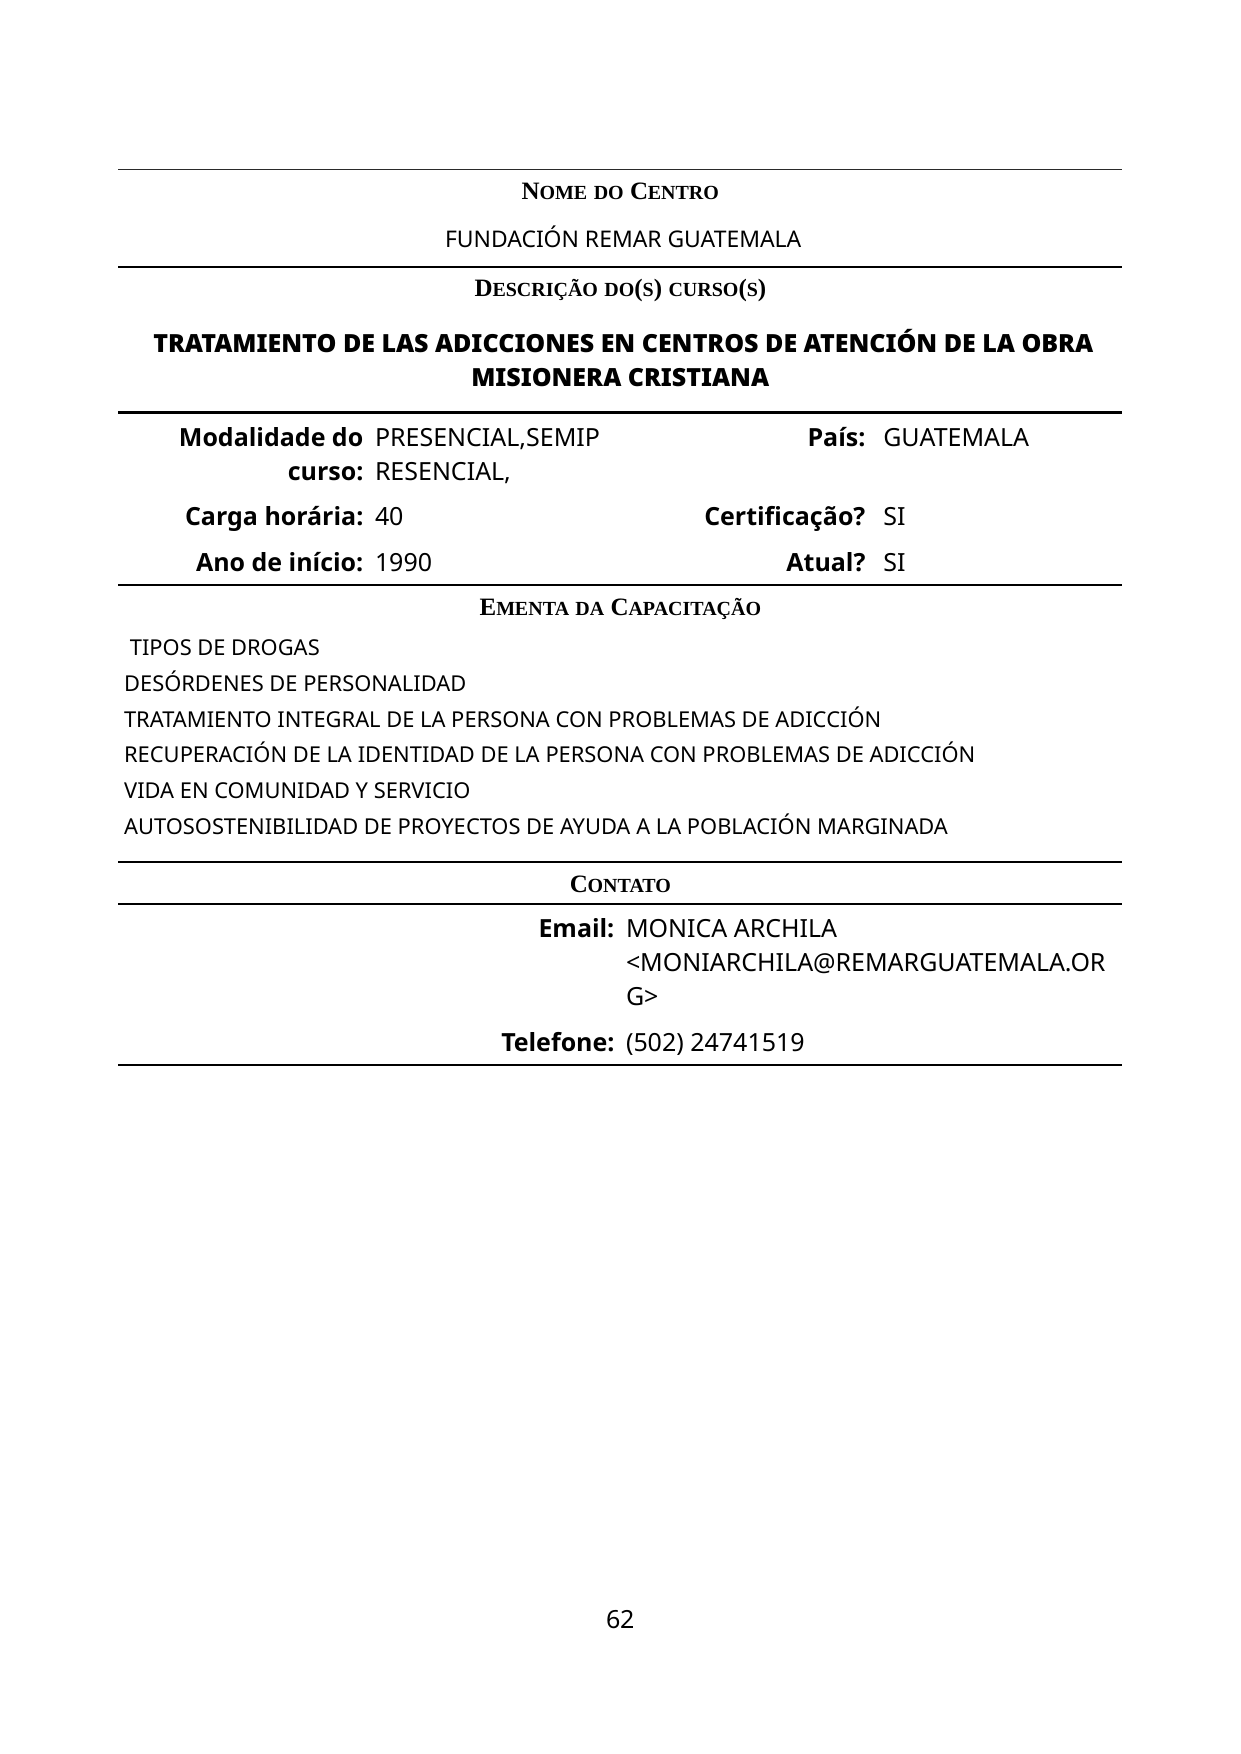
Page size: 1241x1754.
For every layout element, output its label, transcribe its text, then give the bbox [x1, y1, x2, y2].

table_cell TRATAMIENTO DE LAS ADICCIONES EN CENTROS DE ATENCIÓN DE LA OBRA MISIONERA CRISTIANA [118, 308, 1122, 411]
table_cell Email: [118, 905, 620, 1019]
table_cell Carga horária: [118, 493, 369, 538]
table_cell (502) 24741519 [620, 1019, 1122, 1064]
table_cell Certificação? [620, 493, 871, 538]
table_cell TIPOS DE DROGAS DESÓRDENES DE PERSONALIDAD TRATAMIENTO INTEGRAL DE LA PERSONA CON PROBLEMAS DE ADICCIÓN RECUPERACIÓN DE LA IDENTIDAD DE LA PERSONA CON PROBLEMAS DE ADICCIÓN VIDA EN COMUNIDAD Y SERVICIO AUTOSOSTENIBILIDAD DE PROYECTOS DE AYUDA A LA POBLACIÓN MARGINADA [118, 626, 1122, 861]
table_cell PRESENCIAL,SEMIPRESENCIAL, [369, 414, 620, 493]
table_cell Ano de início: [118, 539, 369, 584]
table_cell SI [871, 493, 1122, 538]
table_cell Telefone: [118, 1019, 620, 1064]
table_cell FUNDACIÓN REMAR GUATEMALA [118, 211, 1122, 266]
table_cell País: [620, 414, 871, 493]
table_cell Descrição do(s) curso(s) [118, 268, 1122, 308]
table_cell 40 [369, 493, 620, 538]
table_cell MONICA ARCHILA <MONIARCHILA@REMARGUATEMALA.ORG> [620, 905, 1122, 1019]
table_cell SI [871, 539, 1122, 584]
table_header Nome do Centro [118, 171, 1122, 211]
table_cell 1990 [369, 539, 620, 584]
table_cell Contato [118, 863, 1122, 903]
table_cell Modalidade do curso: [118, 414, 369, 493]
table_cell GUATEMALA [871, 414, 1122, 493]
table_cell Atual? [620, 539, 871, 584]
table_cell Ementa da Capacitação [118, 586, 1122, 626]
